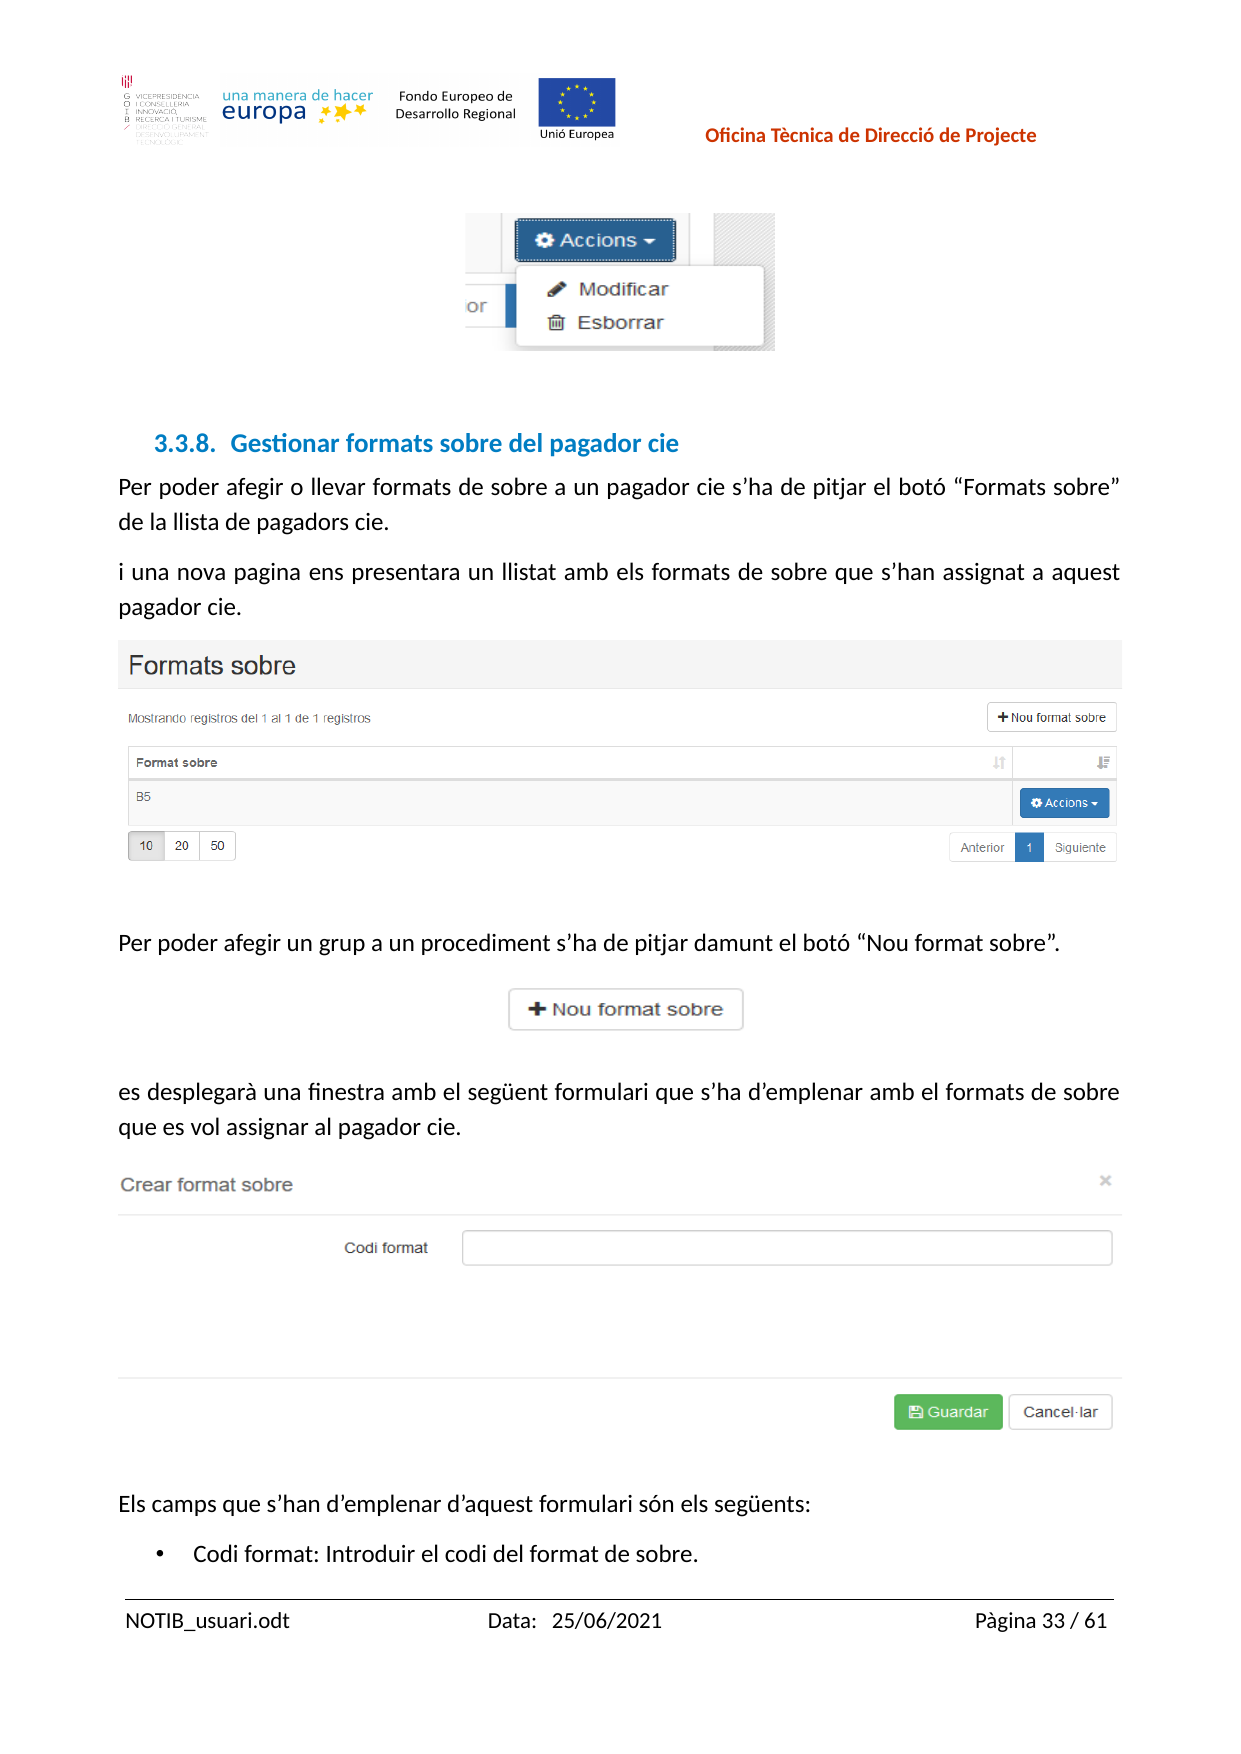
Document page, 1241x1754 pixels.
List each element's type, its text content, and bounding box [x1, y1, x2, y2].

text Per poder afegir o llevar formats de sobre a un pagador cie s’ha de pitjar el botó “Formats sobre” de la llista de pagadors cie. [118, 471, 1122, 537]
text es desplegarà una finestra amb el següent formulari que s’ha d’emplenar amb el formats de sobre que es vol assignar al pagador cie. [118, 1076, 1122, 1142]
subtitle Gestionar formats sobre del pagador cie [153, 426, 1122, 459]
list Codi format: Introduir el codi del format de sobre. [156, 1538, 1122, 1568]
picture [118, 73, 213, 147]
picture [219, 73, 621, 147]
picture [485, 977, 755, 1038]
text i una nova pagina ens presentara un llistat amb els formats de sobre que s’han assignat a aquest pagador cie. [118, 556, 1122, 622]
text Els camps que s’han d’emplenar d’aquest formulari són els següents: [118, 1488, 1122, 1519]
text Per poder afegir un grup a un procediment s’ha de pitjar damunt el botó “Nou format sobre”. [118, 927, 1122, 958]
picture [465, 213, 775, 351]
picture [118, 640, 1123, 874]
picture [118, 1160, 1123, 1435]
